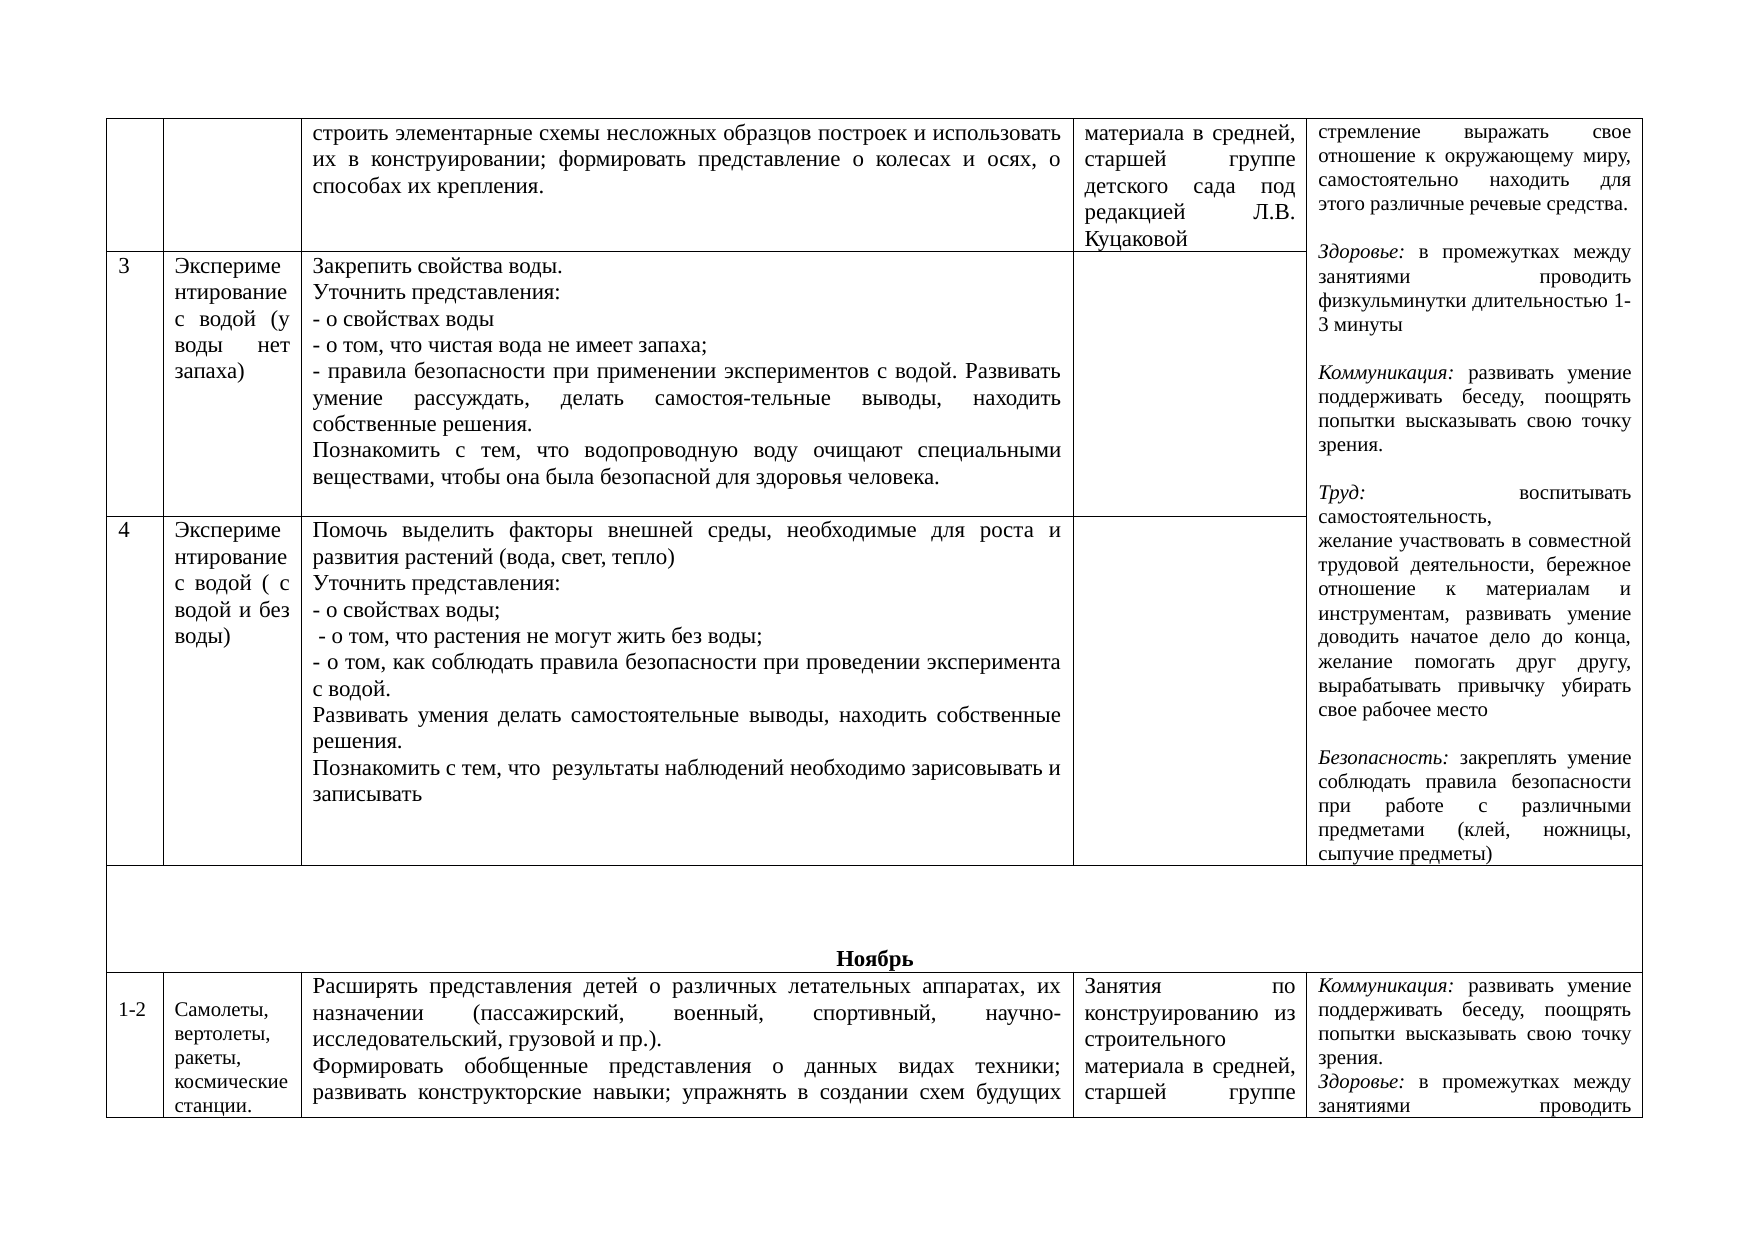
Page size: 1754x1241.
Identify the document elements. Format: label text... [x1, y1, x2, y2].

table_cell 4 [107, 517, 163, 865]
table_cell [164, 119, 301, 251]
table_cell Экспериментирование с водой (у воды нет запаха) [164, 252, 301, 516]
table_cell [107, 119, 163, 251]
table_cell строить элементарные схемы несложных образцов построек и использовать их в конструировании; формировать представление о колесах и осях, о способах их крепления. [302, 119, 1073, 251]
table_cell 1-2 [107, 973, 163, 1117]
table_cell [1074, 517, 1306, 865]
table_cell Помочь выделить факторы внешней среды, необходимые для роста и развития растений (вода, свет, тепло) Уточнить представления: - о свойствах воды; - о том, что растения не могут жить без воды; - о том, как соблюдать правила безопасности при проведении эксперимента с водой. Развивать умения делать самостоятельные выводы, находить собственные решения. Познакомить с тем, что результаты наблюдений необходимо зарисовывать и записывать [302, 517, 1073, 865]
table_cell Занятия по конструированию из строительного материала в средней, старшей группе [1074, 973, 1306, 1117]
table_cell 3 [107, 252, 163, 516]
table_cell Закрепить свойства воды. Уточнить представления: - о свойствах воды - о том, что чистая вода не имеет запаха; - правила безопасности при применении экспериментов с водой. Развивать умение рассуждать, делать самостоя-тельные выводы, находить собственные решения. Познакомить с тем, что водопроводную воду очищают специальными веществами, чтобы она была безопасной для здоровья человека. [302, 252, 1073, 516]
table_cell Экспериментирование с водой ( с водой и без воды) [164, 517, 301, 865]
table_cell Коммуникация: развивать умение поддерживать беседу, поощрять попытки высказывать свою точку зрения. Здоровье: в промежутках между занятиями проводить [1307, 973, 1642, 1117]
table_cell стремление выражать свое отношение к окружающему миру, самостоятельно находить для этого различные речевые средства. Здоровье: в промежутках между занятиями проводить физкульминутки длительностью 1-3 минуты Коммуникация: развивать умение поддерживать беседу, поощрять попытки высказывать свою точку зрения. Труд: воспитывать самостоятельность, желание участвовать в совместной трудовой деятельности, бережное отношение к материалам и инструментам, развивать умение доводить начатое дело до конца, желание помогать друг другу, вырабатывать привычку убирать свое рабочее место Безопасность: закреплять умение соблюдать правила безопасности при работе с различными предметами (клей, ножницы, сыпучие предметы) [1307, 119, 1642, 865]
table_cell Самолеты, вертолеты, ракеты, космические станции. [164, 973, 301, 1117]
table_cell Ноябрь [107, 866, 1642, 972]
table_cell материала в средней, старшей группе детского сада под редакцией Л.В. Куцаковой [1074, 119, 1306, 251]
table_cell [1074, 252, 1306, 516]
table_cell Расширять представления детей о различных летательных аппаратах, их назначении (пассажирский, военный, спортивный, научно-исследовательский, грузовой и пр.). Формировать обобщенные представления о данных видах техники; развивать конструкторские навыки; упражнять в создании схем будущих [302, 973, 1073, 1117]
